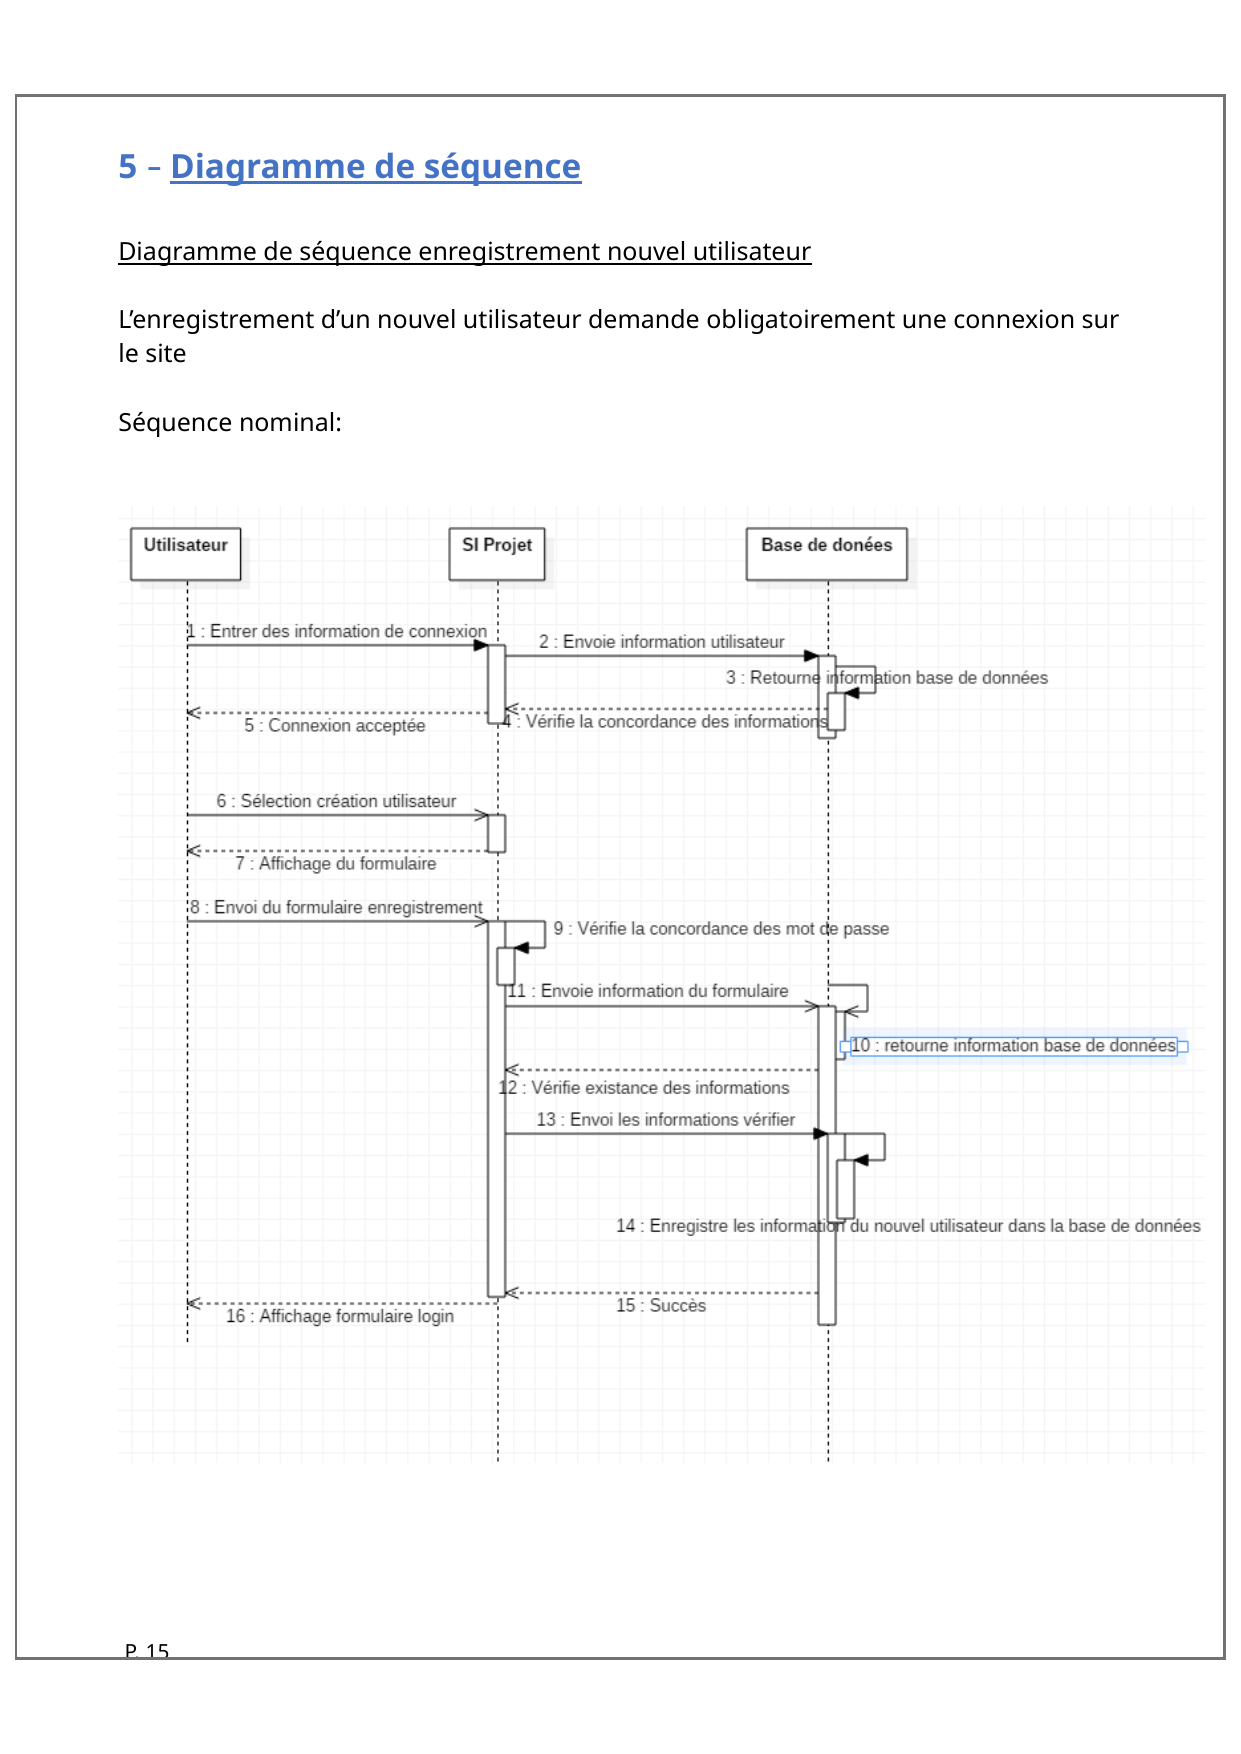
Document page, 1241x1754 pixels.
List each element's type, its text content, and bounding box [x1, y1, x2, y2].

text Diagramme de séquence enregistrement nouvel utilisateur [118, 234, 1122, 268]
text L’enregistrement d’un nouvel utilisateur demande obligatoirement une connexion sur le site [118, 302, 1122, 370]
text 5 – Diagramme de séquence [118, 143, 1122, 188]
text Séquence nominal: [118, 404, 1122, 438]
